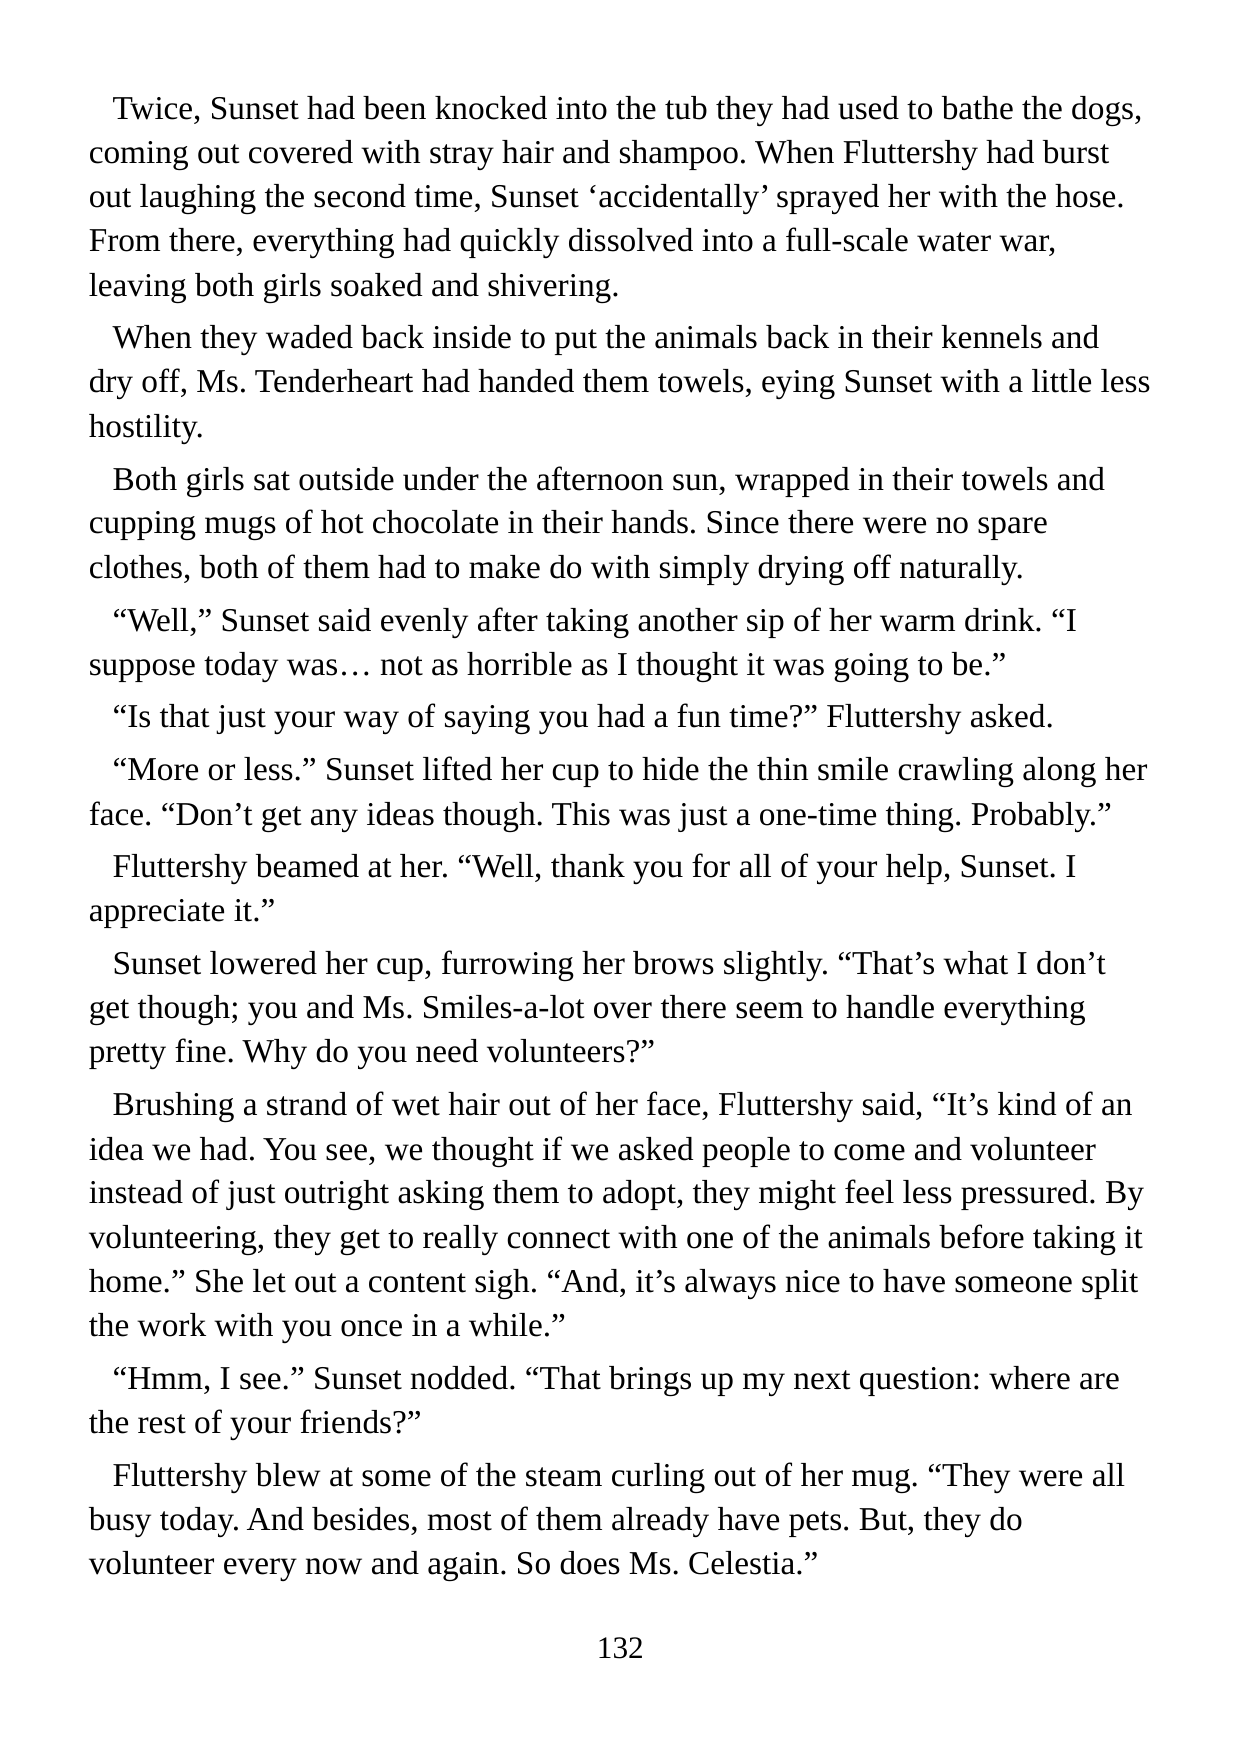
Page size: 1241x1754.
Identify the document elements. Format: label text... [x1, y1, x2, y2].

text “More or less.” Sunset lifted her cup to hide the thin smile crawling along her face. “Don’t get any ideas though. This was just a one-time thing. Probably.” [88, 750, 1152, 832]
text “Is that just your way of saying you had a fun time?” Fluttershy asked. [88, 697, 1152, 735]
text “Hmm, I see.” Sunset nodded. “That brings up my next question: where are the rest of your friends?” [88, 1358, 1152, 1440]
text Fluttershy blew at some of the steam curling out of her mug. “They were all busy today. And besides, most of them already have pets. But, they do volunteer every now and again. So does Ms. Celestia.” [88, 1455, 1152, 1581]
text Both girls sat outside under the afternoon sun, wrapped in their towels and cupping mugs of hot chocolate in their hands. Since there were no spare clothes, both of them had to make do with simply drying off naturally. [88, 459, 1152, 585]
text Twice, Sunset had been knocked into the tub they had used to bathe the dogs, coming out covered with stray hair and shampoo. When Fluttershy had burst out laughing the second time, Sunset ‘accidentally’ sprayed her with the hose. From there, everything had quickly dissolved into a full-scale water war, leaving both girls soaked and shivering. [88, 88, 1152, 303]
text Fluttershy beamed at her. “Well, thank you for all of your help, Sunset. I appreciate it.” [88, 847, 1152, 929]
text Brushing a strand of wet hair out of her face, Fluttershy said, “It’s kind of an idea we had. You see, we thought if we asked people to come and volunteer instead of just outright asking them to adopt, they might feel less pressured. By volunteering, they get to really connect with one of the animals before taking it home.” She let out a content sigh. “And, it’s always nice to have someone split the work with you once in a while.” [88, 1085, 1152, 1343]
text “Well,” Sunset said evenly after taking another sip of her warm drink. “I suppose today was… not as horrible as I thought it was going to be.” [88, 600, 1152, 682]
text Sunset lowered her cup, furrowing her brows slightly. “That’s what I don’t get though; you and Ms. Smiles-a-lot over there seem to handle everything pretty fine. Why do you need volunteers?” [88, 944, 1152, 1070]
text When they waded back inside to put the animals back in their kennels and dry off, Ms. Tenderheart had handed them towels, eying Sunset with a little less hostility. [88, 318, 1152, 444]
